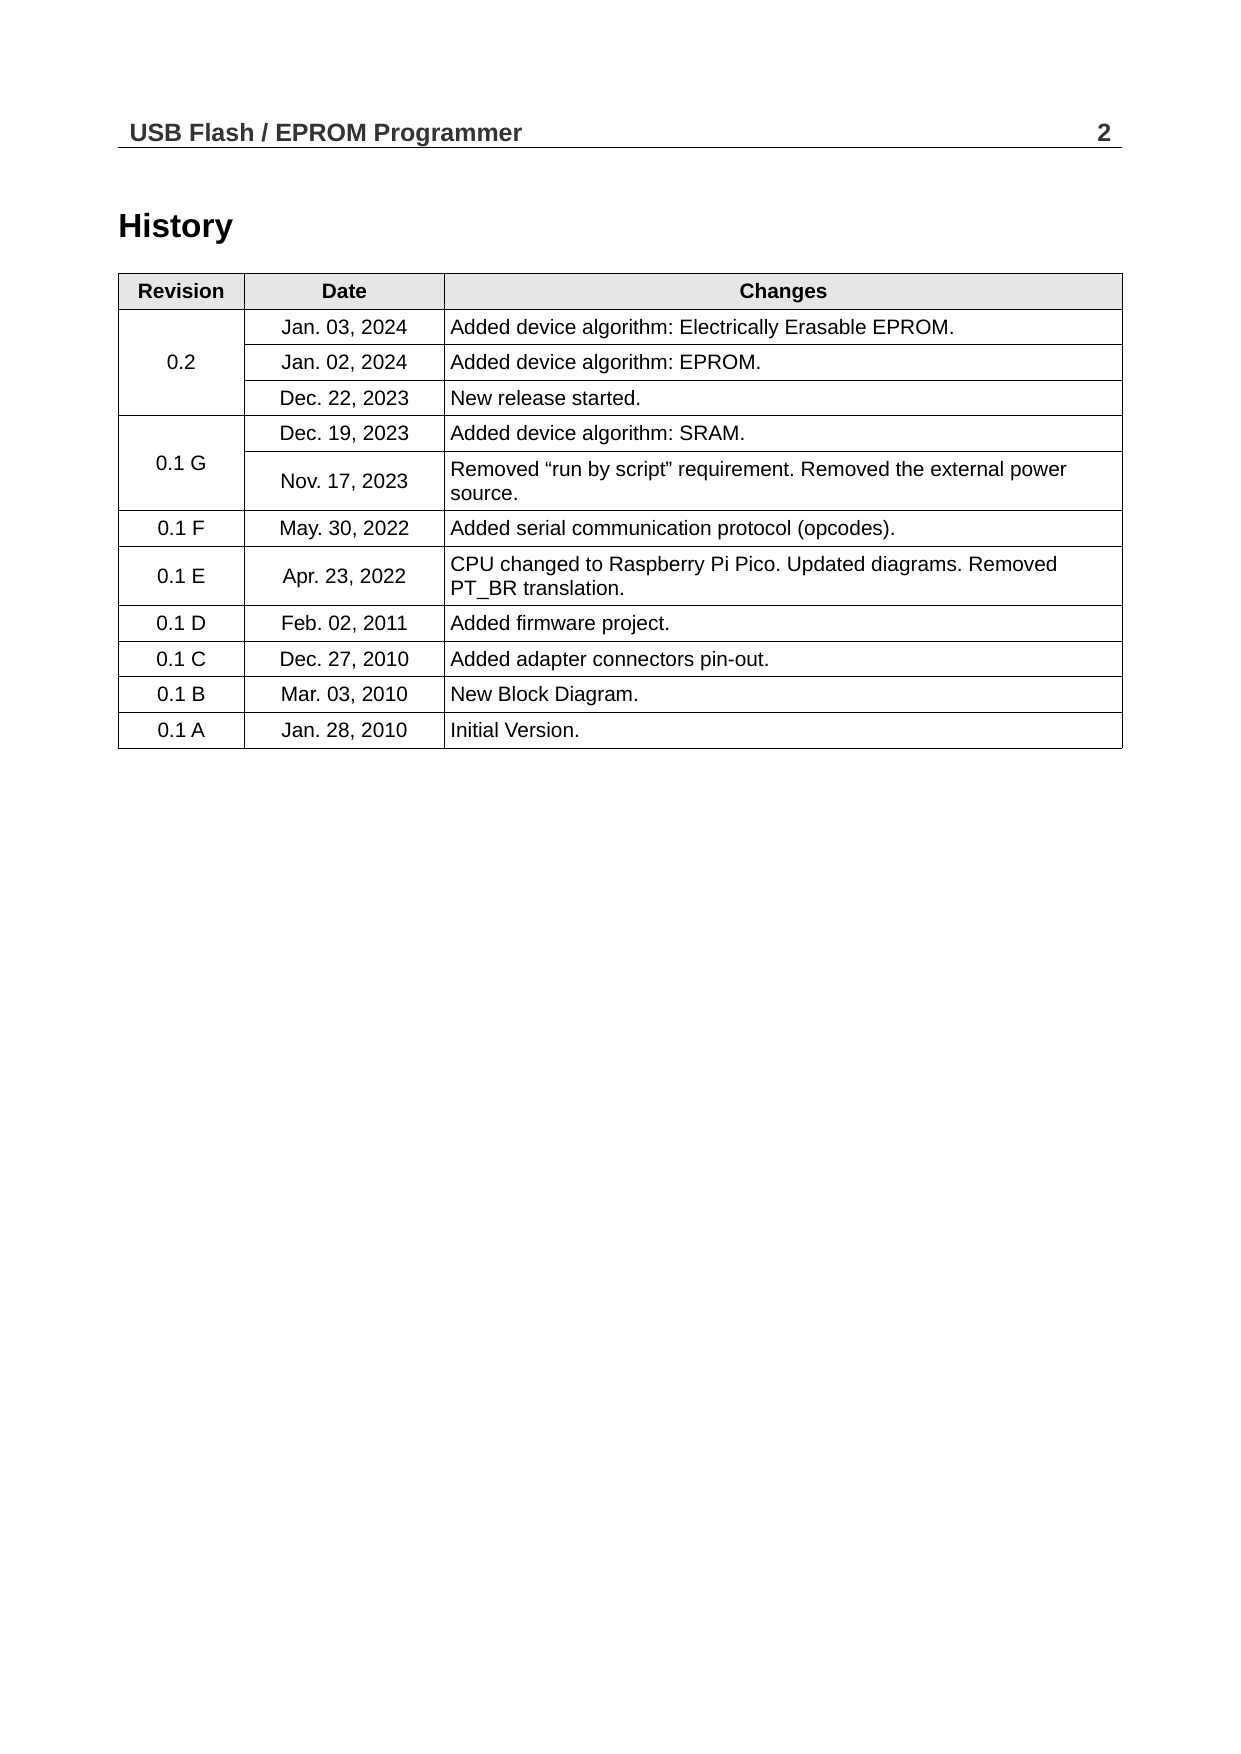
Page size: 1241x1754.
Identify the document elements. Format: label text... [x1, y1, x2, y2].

text History [118, 206, 1122, 244]
table_cell Dec. 27, 2010 [245, 642, 444, 676]
table_cell Dec. 19, 2023 [245, 416, 444, 451]
table_header Changes [445, 274, 1122, 309]
table_cell 0.1 A [119, 713, 244, 747]
table_cell Added adapter connectors pin-out. [445, 642, 1122, 676]
table_cell 0.1 C [119, 642, 244, 676]
table_cell 0.1 G [119, 416, 244, 510]
table_cell May. 30, 2022 [245, 511, 444, 546]
table_header Revision [119, 274, 244, 309]
table_cell Mar. 03, 2010 [245, 677, 444, 712]
table_cell Feb. 02, 2011 [245, 606, 444, 641]
table_cell Added firmware project. [445, 606, 1122, 641]
table_header Date [245, 274, 444, 309]
table_cell New Block Diagram. [445, 677, 1122, 712]
table_cell 0.1 E [119, 547, 244, 605]
table_cell Added serial communication protocol (opcodes). [445, 511, 1122, 546]
table_cell Added device algorithm: SRAM. [445, 416, 1122, 451]
table_cell 0.1 F [119, 511, 244, 546]
table_cell Added device algorithm: Electrically Erasable EPROM. [445, 310, 1122, 344]
table_cell Jan. 03, 2024 [245, 310, 444, 344]
table_cell 0.2 [119, 310, 244, 415]
table_cell Jan. 28, 2010 [245, 713, 444, 747]
table_cell Apr. 23, 2022 [245, 547, 444, 605]
table_cell Jan. 02, 2024 [245, 345, 444, 380]
table_cell New release started. [445, 381, 1122, 415]
table_cell Nov. 17, 2023 [245, 452, 444, 510]
table_cell 0.1 D [119, 606, 244, 641]
table_cell Added device algorithm: EPROM. [445, 345, 1122, 380]
table_cell Removed “run by script” requirement. Removed the external power source. [445, 452, 1122, 510]
table_cell Initial Version. [445, 713, 1122, 747]
table_cell CPU changed to Raspberry Pi Pico. Updated diagrams. Removed PT_BR translation. [445, 547, 1122, 605]
table_cell Dec. 22, 2023 [245, 381, 444, 415]
table_cell 0.1 B [119, 677, 244, 712]
